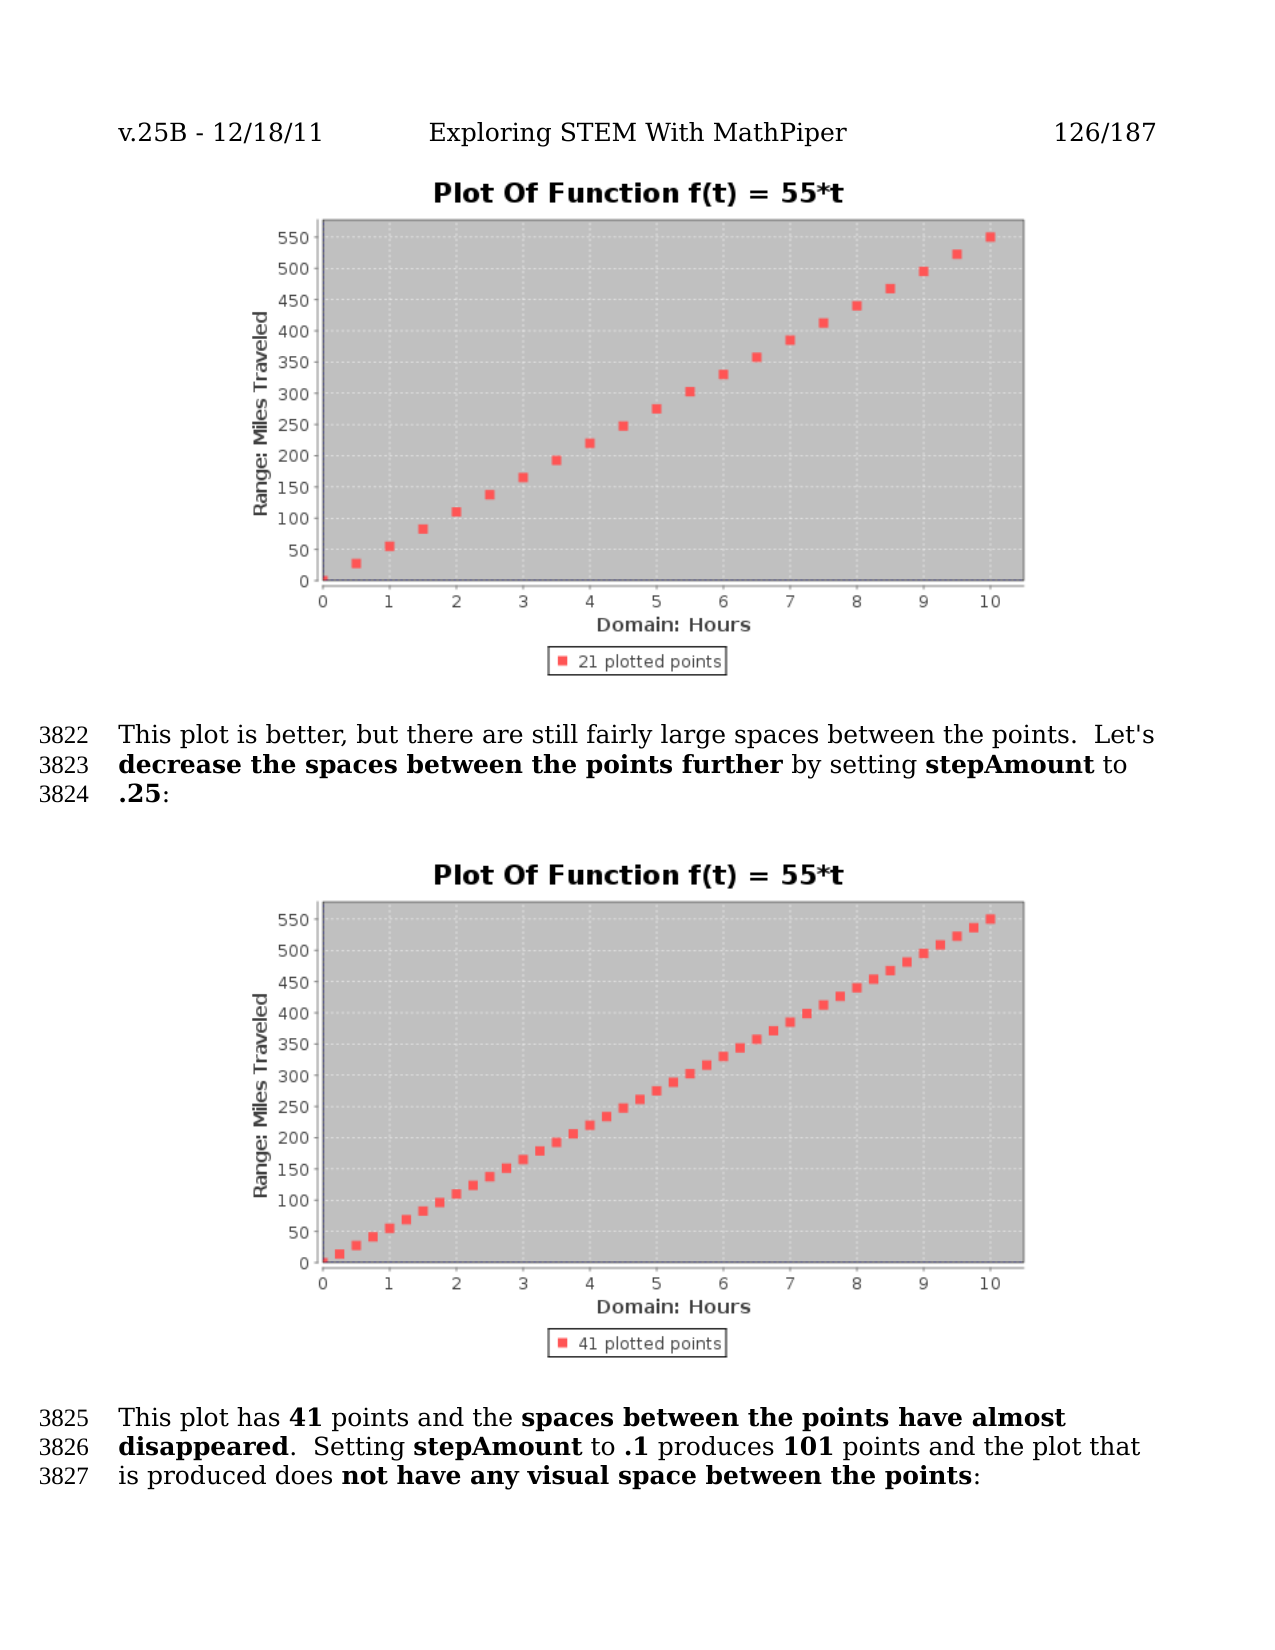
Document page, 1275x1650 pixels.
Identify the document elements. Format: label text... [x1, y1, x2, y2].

text This plot is better, but there are still fairly large spaces between the points. Let's decrease the spaces between the points further by setting stepAmount to .25: [118, 721, 1157, 808]
picture [235, 176, 1040, 677]
picture [235, 858, 1040, 1359]
text This plot has 41 points and the spaces between the points have almost disappeared. Setting stepAmount to .1 produces 101 points and the plot that is produced does not have any visual space between the points: [118, 1403, 1157, 1491]
